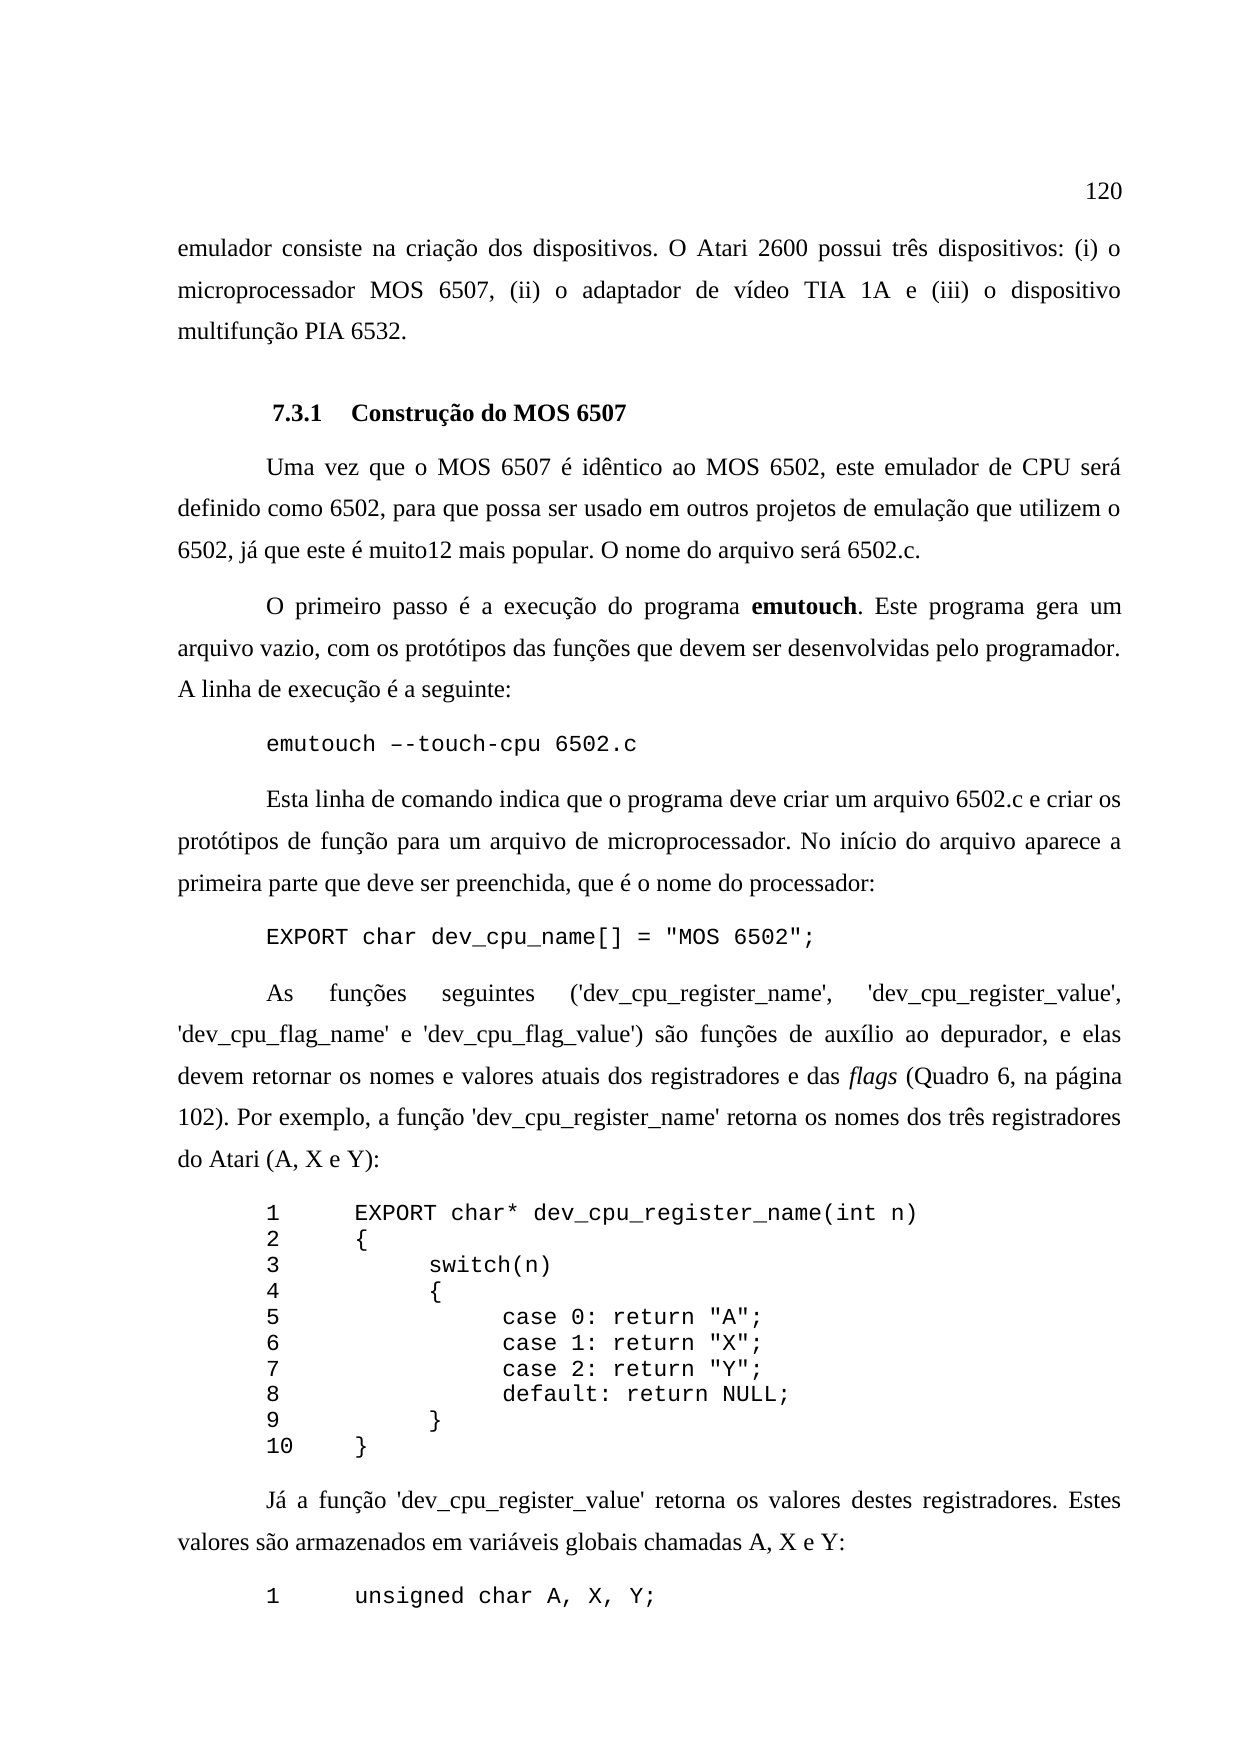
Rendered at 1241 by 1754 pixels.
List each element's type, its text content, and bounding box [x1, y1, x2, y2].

list { [266, 1279, 1122, 1305]
list case 2: return "Y"; [266, 1357, 1122, 1383]
list EXPORT char* dev_cpu_register_name(int n) [266, 1201, 1122, 1227]
text O primeiro passo é a execução do programa emutouch. Este programa gera um arquivo vazio, com os protótipos das funções que devem ser desenvolvidas pelo programador. A linha de execução é a seguinte: [177, 592, 1122, 703]
list } [266, 1409, 1122, 1435]
text emulador consiste na criação dos dispositivos. O Atari 2600 possui três dispositivos: (i) o microprocessador MOS 6507, (ii) o adaptador de vídeo TIA 1A e (iii) o dispositivo multifunção PIA 6532. [177, 234, 1122, 345]
list } [266, 1435, 1122, 1461]
text Esta linha de comando indica que o programa deve criar um arquivo 6502.c e criar os protótipos de função para um arquivo de microprocessador. No início do arquivo aparece a primeira parte que deve ser preenchida, que é o nome do processador: [177, 786, 1122, 896]
text Já a função 'dev_cpu_register_value' retorna os valores destes registradores. Estes valores são armazenados em variáveis globais chamadas A, X e Y: [177, 1487, 1122, 1556]
list switch(n) [266, 1253, 1122, 1279]
list default: return NULL; [266, 1383, 1122, 1409]
text Uma vez que o MOS 6507 é idêntico ao MOS 6502, este emulador de CPU será definido como 6502, para que possa ser usado em outros projetos de emulação que utilizem o 6502, já que este é muito12 mais popular. O nome do arquivo será 6502.c. [177, 453, 1122, 564]
list case 0: return "A"; [266, 1305, 1122, 1331]
list { [266, 1227, 1122, 1253]
list unsigned char A, X, Y; [266, 1584, 1122, 1610]
subtitle Construção do MOS 6507 [177, 399, 1122, 427]
text EXPORT char dev_cpu_name[] = "MOS 6502"; [177, 925, 1122, 951]
text emutouch –-touch-cpu 6502.c [177, 732, 1122, 758]
list case 1: return "X"; [266, 1331, 1122, 1357]
text As funções seguintes ('dev_cpu_register_name', 'dev_cpu_register_value', 'dev_cpu_flag_name' e 'dev_cpu_flag_value') são funções de auxílio ao depurador, e elas devem retornar os nomes e valores atuais dos registradores e das flags (Quadro 6, na página 99). Por exemplo, a função 'dev_cpu_register_name' retorna os nomes dos três registradores do Atari (A, X e Y): [177, 979, 1122, 1173]
